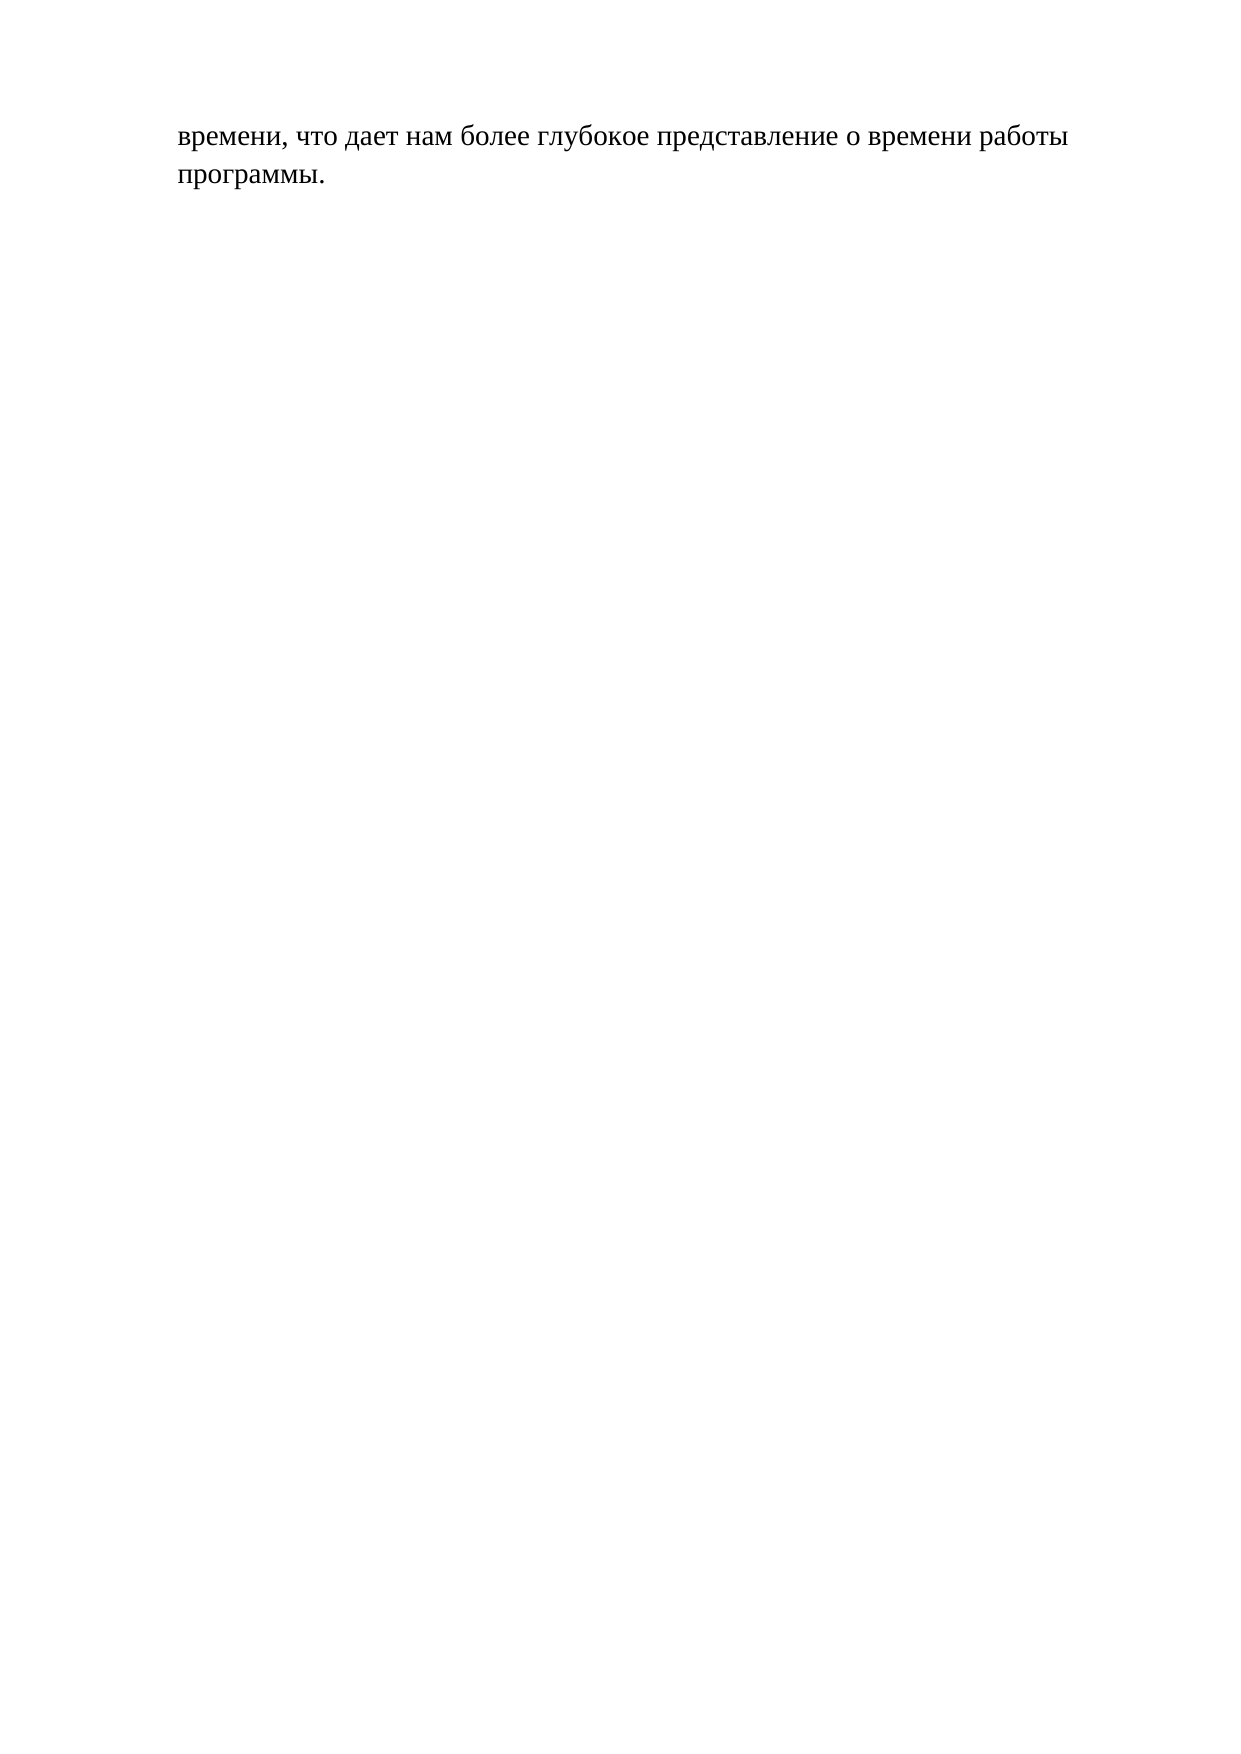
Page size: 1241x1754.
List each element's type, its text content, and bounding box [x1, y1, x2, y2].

text времени, что дает нам более глубокое представление о времени работы программы. [177, 118, 1152, 190]
